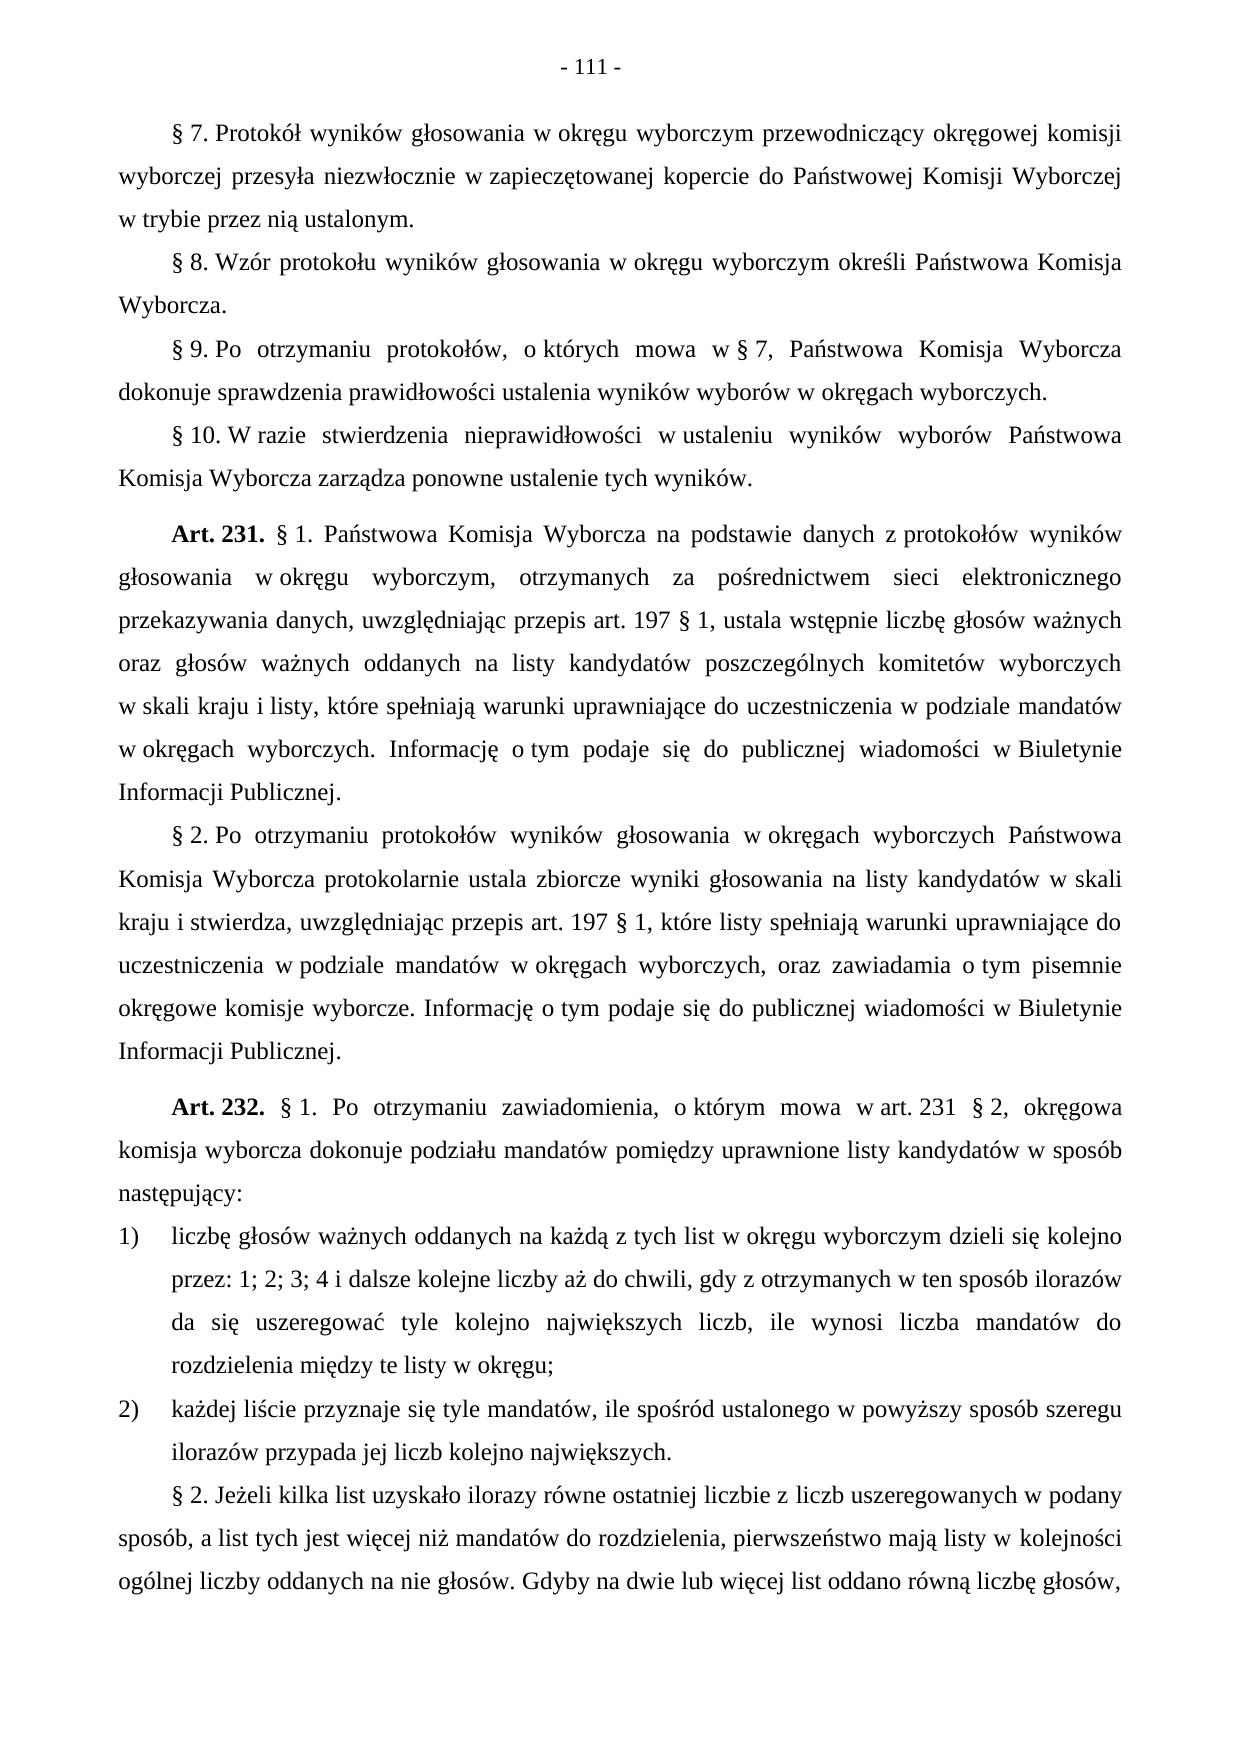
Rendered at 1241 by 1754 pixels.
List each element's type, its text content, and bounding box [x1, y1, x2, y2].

text § 2. Po otrzymaniu protokołów wyników głosowania w okręgach wyborczych Państwowa Komisja Wyborcza protokolarnie ustala zbiorcze wyniki głosowania na listy kandydatów w skali kraju i stwierdza, uwzględniając przepis art. 197 § 1, które listy spełniają warunki uprawniające do uczestniczenia w podziale mandatów w okręgach wyborczych, oraz zawiadamia o tym pisemnie okręgowe komisje wyborcze. Informację o tym podaje się do publicznej wiadomości w Biuletynie Informacji Publicznej. [118, 821, 1122, 1065]
text § 8. Wzór protokołu wyników głosowania w okręgu wyborczym określi Państwowa Komisja Wyborcza. [118, 247, 1122, 319]
text § 9. Po otrzymaniu protokołów, o których mowa w § 7, Państwowa Komisja Wyborcza dokonuje sprawdzenia prawidłowości ustalenia wyników wyborów w okręgach wyborczych. [118, 334, 1122, 406]
text 2) każdej liście przyznaje się tyle mandatów, ile spośród ustalonego w powyższy sposób szeregu ilorazów przypada jej liczb kolejno największych. [118, 1394, 1122, 1466]
text § 2. Jeżeli kilka list uzyskało ilorazy równe ostatniej liczbie z liczb uszeregowanych w podany sposób, a list tych jest więcej niż mandatów do rozdzielenia, pierwszeństwo mają listy w kolejności ogólnej liczby oddanych na nie głosów. Gdyby na dwie lub więcej list oddano równą liczbę głosów, [118, 1480, 1122, 1595]
text Art. 232. § 1. Po otrzymaniu zawiadomienia, o którym mowa w art. 231 § 2, okręgowa komisja wyborcza dokonuje podziału mandatów pomiędzy uprawnione listy kandydatów w sposób następujący: [118, 1092, 1122, 1207]
text § 7. Protokół wyników głosowania w okręgu wyborczym przewodniczący okręgowej komisji wyborczej przesyła niezwłocznie w zapieczętowanej kopercie do Państwowej Komisji Wyborczej w trybie przez nią ustalonym. [118, 118, 1122, 233]
text Art. 231. § 1. Państwowa Komisja Wyborcza na podstawie danych z protokołów wyników głosowania w okręgu wyborczym, otrzymanych za pośrednictwem sieci elektronicznego przekazywania danych, uwzględniając przepis art. 197 § 1, ustala wstępnie liczbę głosów ważnych oraz głosów ważnych oddanych na listy kandydatów poszczególnych komitetów wyborczych w skali kraju i listy, które spełniają warunki uprawniające do uczestniczenia w podziale mandatów w okręgach wyborczych. Informację o tym podaje się do publicznej wiadomości w Biuletynie Informacji Publicznej. [118, 519, 1122, 806]
text 1) liczbę głosów ważnych oddanych na każdą z tych list w okręgu wyborczym dzieli się kolejno przez: 1; 2; 3; 4 i dalsze kolejne liczby aż do chwili, gdy z otrzymanych w ten sposób ilorazów da się uszeregować tyle kolejno największych liczb, ile wynosi liczba mandatów do rozdzielenia między te listy w okręgu; [118, 1221, 1122, 1379]
text § 10. W razie stwierdzenia nieprawidłowości w ustaleniu wyników wyborów Państwowa Komisja Wyborcza zarządza ponowne ustalenie tych wyników. [118, 420, 1122, 492]
